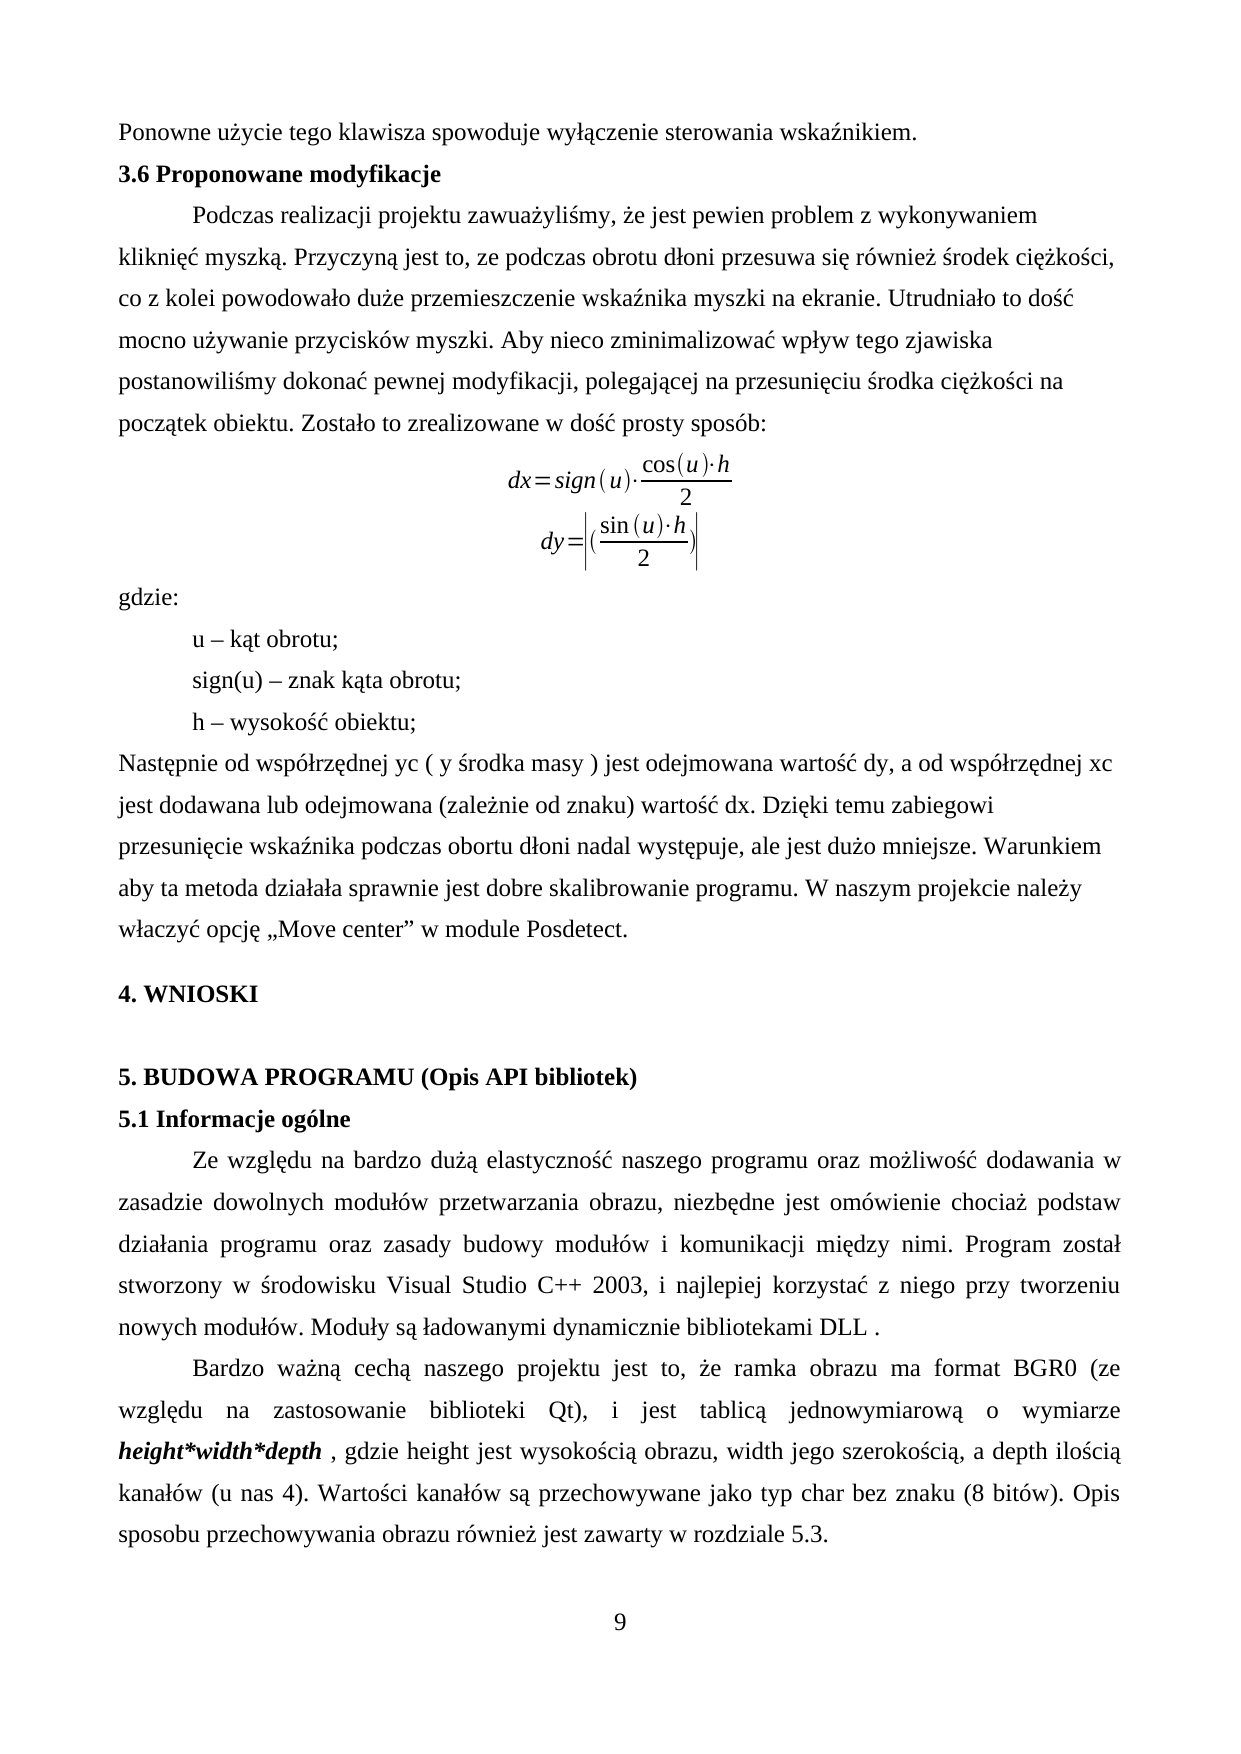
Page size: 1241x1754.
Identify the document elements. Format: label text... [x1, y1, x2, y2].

text 4. WNIOSKI [118, 980, 1122, 1008]
text Bardzo ważną cechą naszego projektu jest to, że ramka obrazu ma format BGR0 (ze względu na zastosowanie biblioteki Qt), i jest tablicą jednowymiarową o wymiarze height*width*depth , gdzie height jest wysokością obrazu, width jego szerokością, a depth ilością kanałów (u nas 4). Wartości kanałów są przechowywane jako typ char bez znaku (8 bitów). Opis sposobu przechowywania obrazu również jest zawarty w rozdziale 5.3. [118, 1354, 1122, 1548]
text h – wysokość obiektu; [118, 708, 1122, 736]
text Następnie od współrzędnej yc ( y środka masy ) jest odejmowana wartość dy, a od współrzędnej xc jest dodawana lub odejmowana (zależnie od znaku) wartość dx. Dzięki temu zabiegowi przesunięcie wskaźnika podczas obortu dłoni nadal występuje, ale jest dużo mniejsze. Warunkiem aby ta metoda działała sprawnie jest dobre skalibrowanie programu. W naszym projekcie należy właczyć opcję „Move center” w module Posdetect. [118, 749, 1122, 943]
text 5. BUDOWA PROGRAMU (Opis API bibliotek) [118, 1063, 1122, 1091]
text 3.6 Proponowane modyfikacje [118, 160, 1122, 187]
text sign(u) – znak kąta obrotu; [118, 666, 1122, 694]
text Podczas realizacji projektu zawuażyliśmy, że jest pewien problem z wykonywaniem kliknięć myszką. Przyczyną jest to, ze podczas obrotu dłoni przesuwa się również środek ciężkości, co z kolei powodowało duże przemieszczenie wskaźnika myszki na ekranie. Utrudniało to dość mocno używanie przycisków myszki. Aby nieco zminimalizować wpływ tego zjawiska postanowiliśmy dokonać pewnej modyfikacji, polegającej na przesunięciu środka ciężkości na początek obiektu. Zostało to zrealizowane w dość prosty sposób: [118, 201, 1122, 437]
text u – kąt obrotu; [118, 625, 1122, 652]
text gdzie: [118, 583, 1122, 611]
text Ze względu na bardzo dużą elastyczność naszego programu oraz możliwość dodawania w zasadzie dowolnych modułów przetwarzania obrazu, niezbędne jest omówienie chociaż podstaw działania programu oraz zasady budowy modułów i komunikacji między nimi. Program został stworzony w środowisku Visual Studio C++ 2003, i najlepiej korzystać z niego przy tworzeniu nowych modułów. Moduły są ładowanymi dynamicznie bibliotekami DLL . [118, 1147, 1122, 1341]
text Ponowne użycie tego klawisza spowoduje wyłączenie sterowania wskaźnikiem. [118, 118, 1122, 146]
text 5.1 Informacje ogólne [118, 1105, 1122, 1133]
